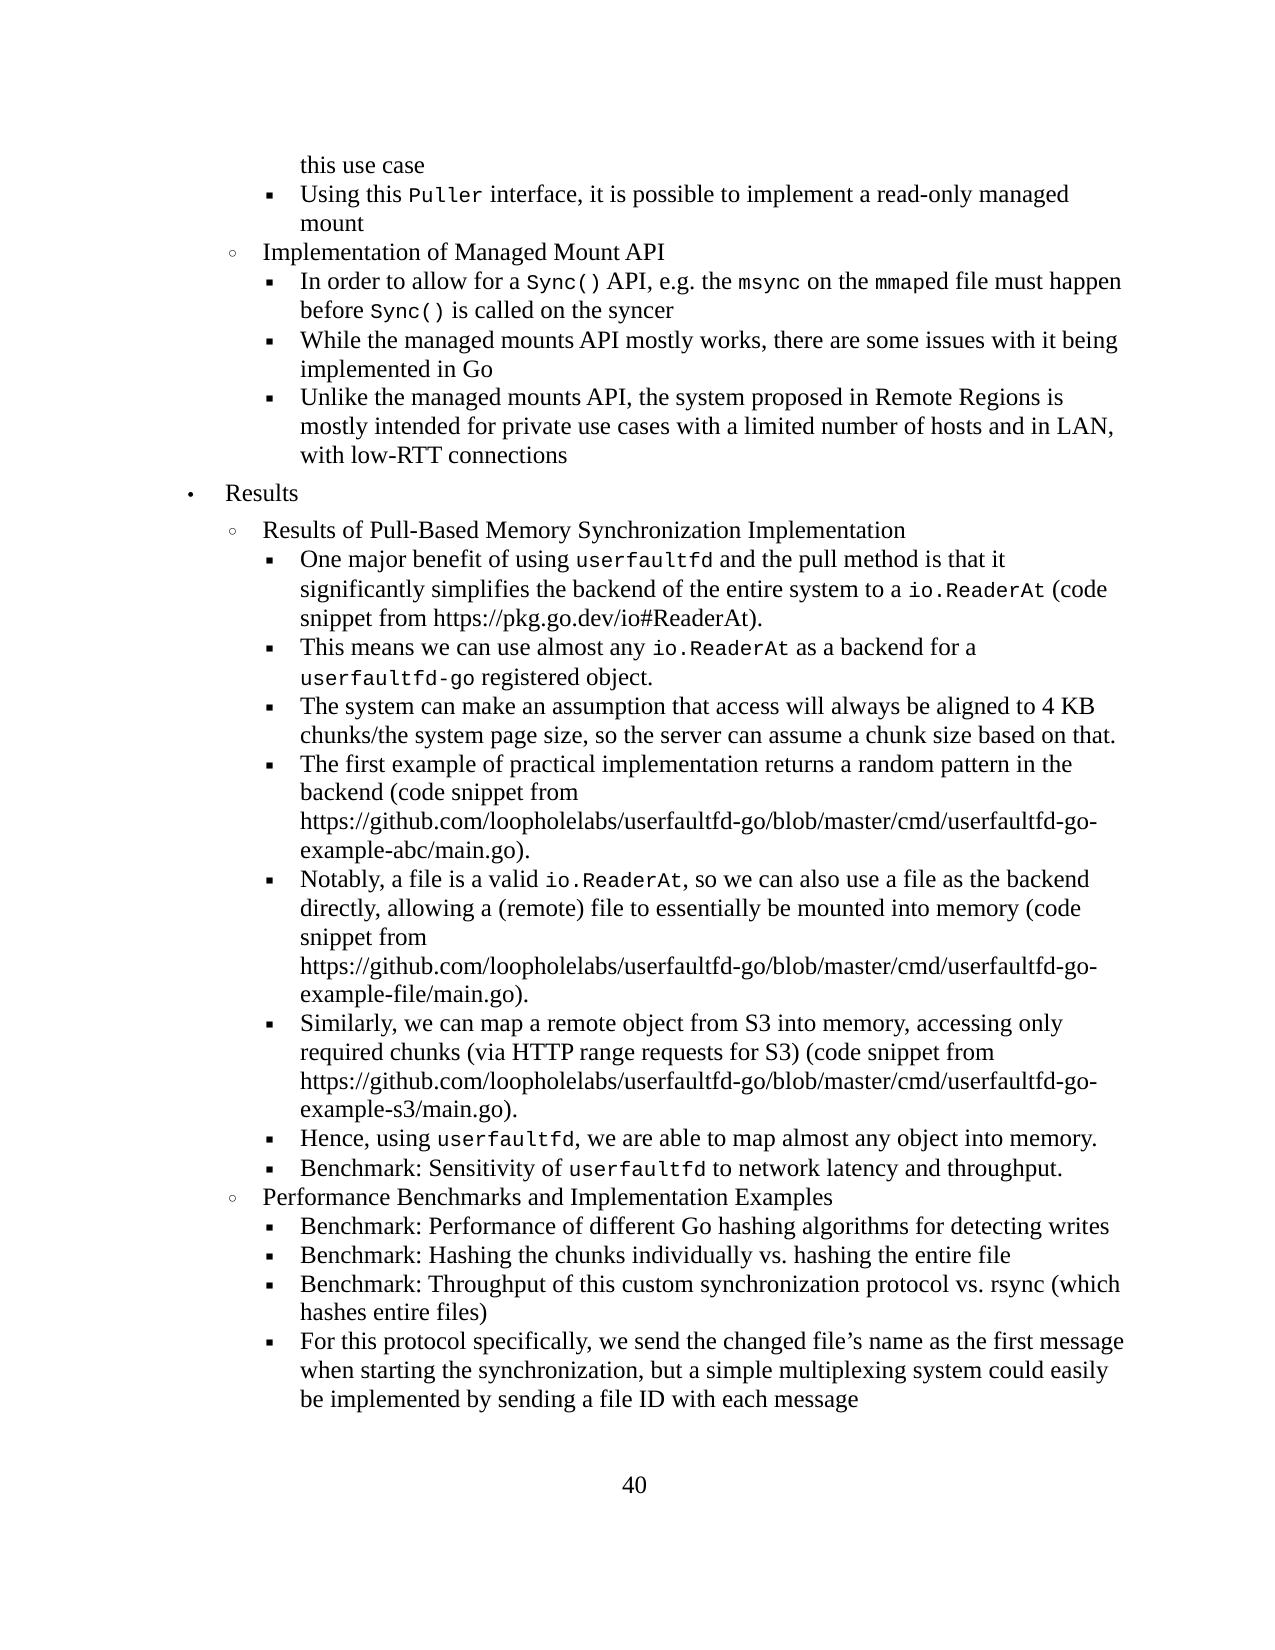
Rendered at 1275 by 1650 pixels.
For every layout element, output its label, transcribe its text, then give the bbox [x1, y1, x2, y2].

list Benchmark: Hashing the chunks individually vs. hashing the entire file [262, 1240, 1125, 1269]
list Benchmark: Throughput of this custom synchronization protocol vs. rsync (which hashes entire files) [262, 1269, 1125, 1326]
list Similarly, we can map a remote object from S3 into memory, accessing only required chunks (via HTTP range requests for S3) (code snippet from https://github.com/loopholelabs/userfaultfd-go/blob/master/cmd/userfaultfd-go-example-s3/main.go). [262, 1008, 1125, 1123]
list Notably, a file is a valid io.ReaderAt, so we can also use a file as the backend directly, allowing a (remote) file to essentially be mounted into memory (code snippet from https://github.com/loopholelabs/userfaultfd-go/blob/master/cmd/userfaultfd-go-example-file/main.go). [262, 864, 1125, 1008]
list In order to allow for a Sync() API, e.g. the msync on the mmaped file must happen before Sync() is called on the syncer [262, 266, 1125, 325]
list Benchmark: Performance of different Go hashing algorithms for detecting writes [262, 1211, 1125, 1240]
list Benchmark: Sensitivity of userfaultfd to network latency and throughput. [262, 1153, 1125, 1182]
list Results of Pull-Based Memory Synchronization Implementation [225, 515, 1125, 544]
list For this protocol specifically, we send the changed file’s name as the first message when starting the synchronization, but a simple multiplexing system could easily be implemented by sending a file ID with each message [262, 1326, 1125, 1412]
list Using this Puller interface, it is possible to implement a read-only managed mount [262, 179, 1125, 237]
list this use case [262, 150, 1125, 179]
list Performance Benchmarks and Implementation Examples [225, 1182, 1125, 1211]
list This means we can use almost any io.ReaderAt as a backend for a userfaultfd-go registered object. [262, 632, 1125, 691]
list The first example of practical implementation returns a random pattern in the backend (code snippet from https://github.com/loopholelabs/userfaultfd-go/blob/master/cmd/userfaultfd-go-example-abc/main.go). [262, 749, 1125, 864]
list Hence, using userfaultfd, we are able to map almost any object into memory. [262, 1123, 1125, 1153]
list Implementation of Managed Mount API [225, 237, 1125, 266]
list Results [187, 478, 1125, 506]
list While the managed mounts API mostly works, there are some issues with it being implemented in Go [262, 325, 1125, 382]
list One major benefit of using userfaultfd and the pull method is that it significantly simplifies the backend of the entire system to a io.ReaderAt (code snippet from https://pkg.go.dev/io#ReaderAt). [262, 544, 1125, 632]
list Unlike the managed mounts API, the system proposed in Remote Regions is mostly intended for private use cases with a limited number of hosts and in LAN, with low-RTT connections [262, 382, 1125, 469]
list The system can make an assumption that access will always be aligned to 4 KB chunks/the system page size, so the server can assume a chunk size based on that. [262, 691, 1125, 749]
